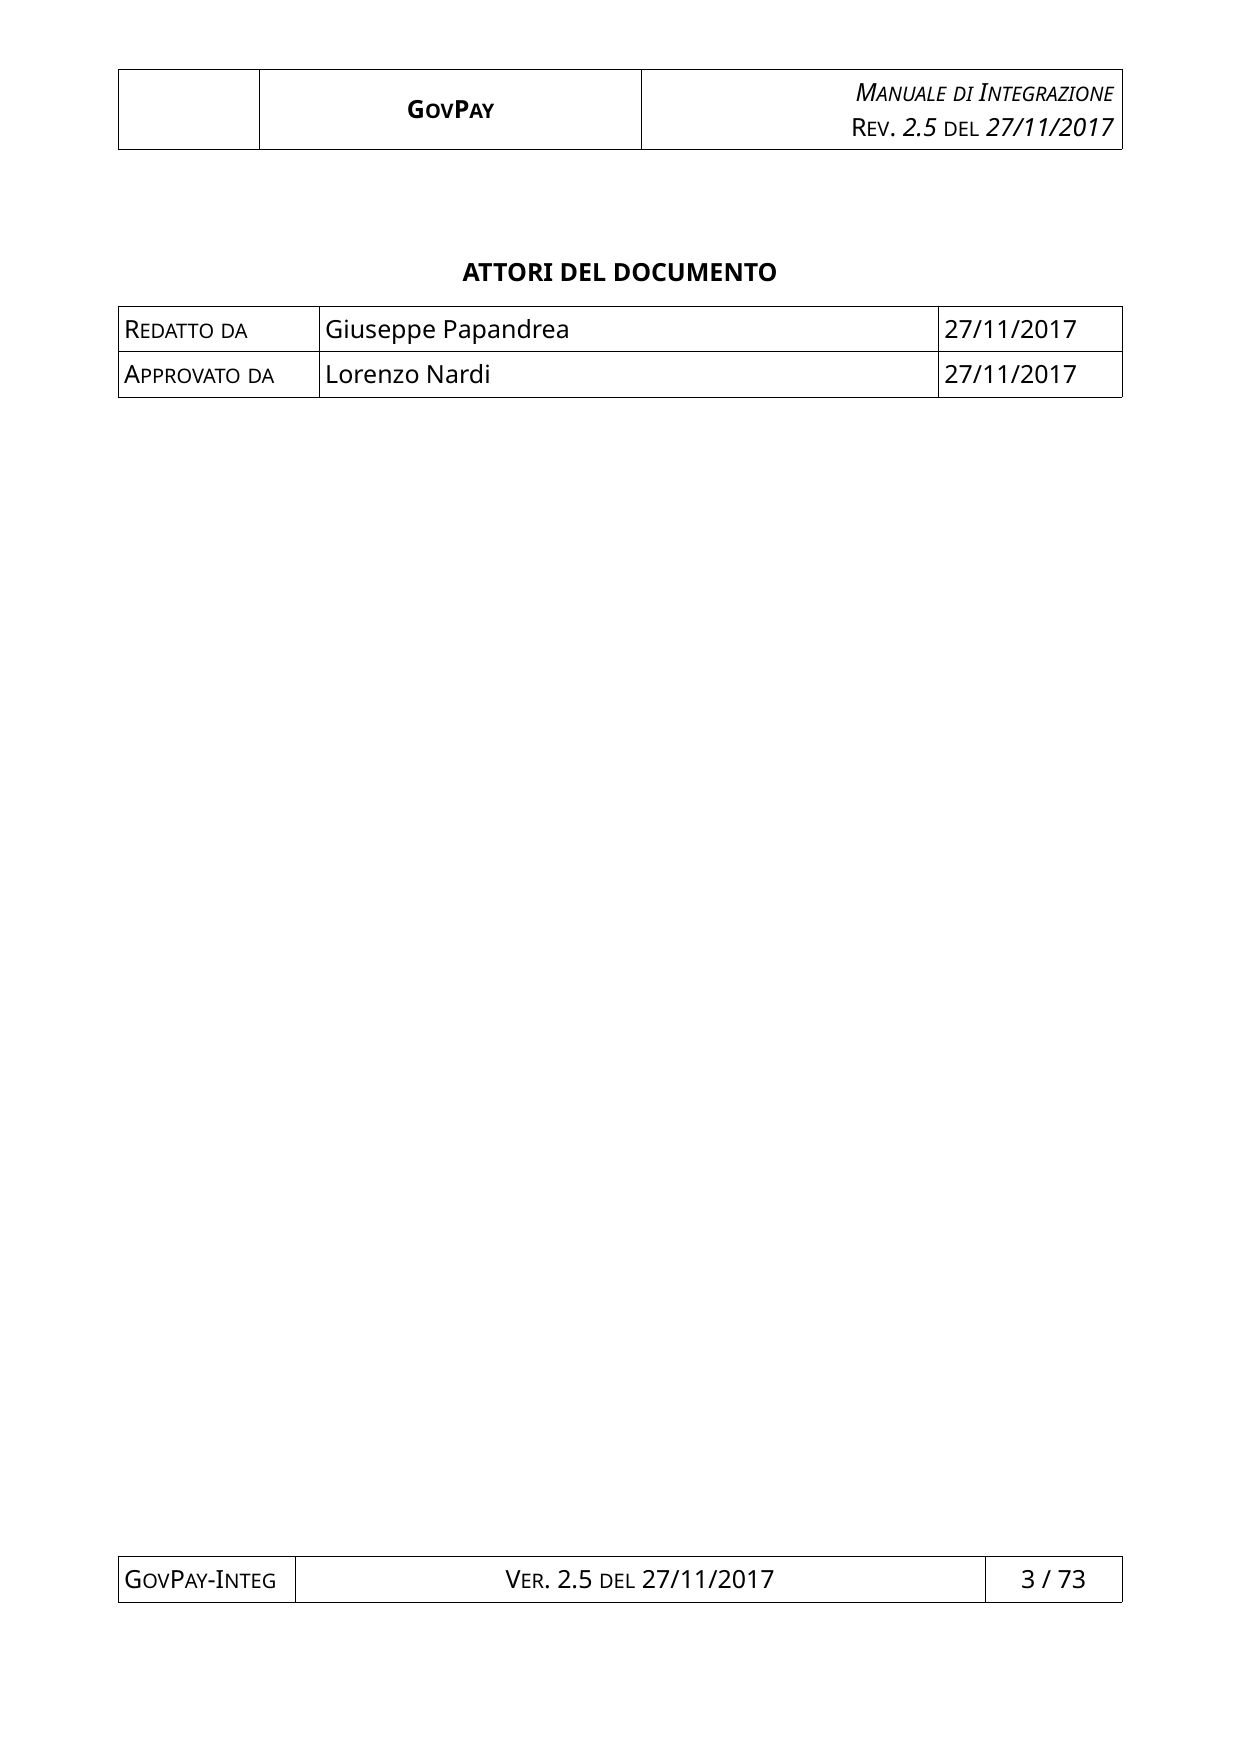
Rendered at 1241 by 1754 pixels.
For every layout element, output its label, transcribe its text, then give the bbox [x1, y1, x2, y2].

table_header Redatto da [119, 307, 319, 351]
table_cell Lorenzo Nardi [320, 352, 938, 397]
table_cell Approvato da [119, 352, 319, 397]
text ATTORI DEL DOCUMENTO [118, 254, 1122, 288]
table_cell 27/11/2017 [939, 352, 1122, 397]
table_header 27/11/2017 [939, 307, 1122, 351]
table_header Giuseppe Papandrea [320, 307, 938, 351]
